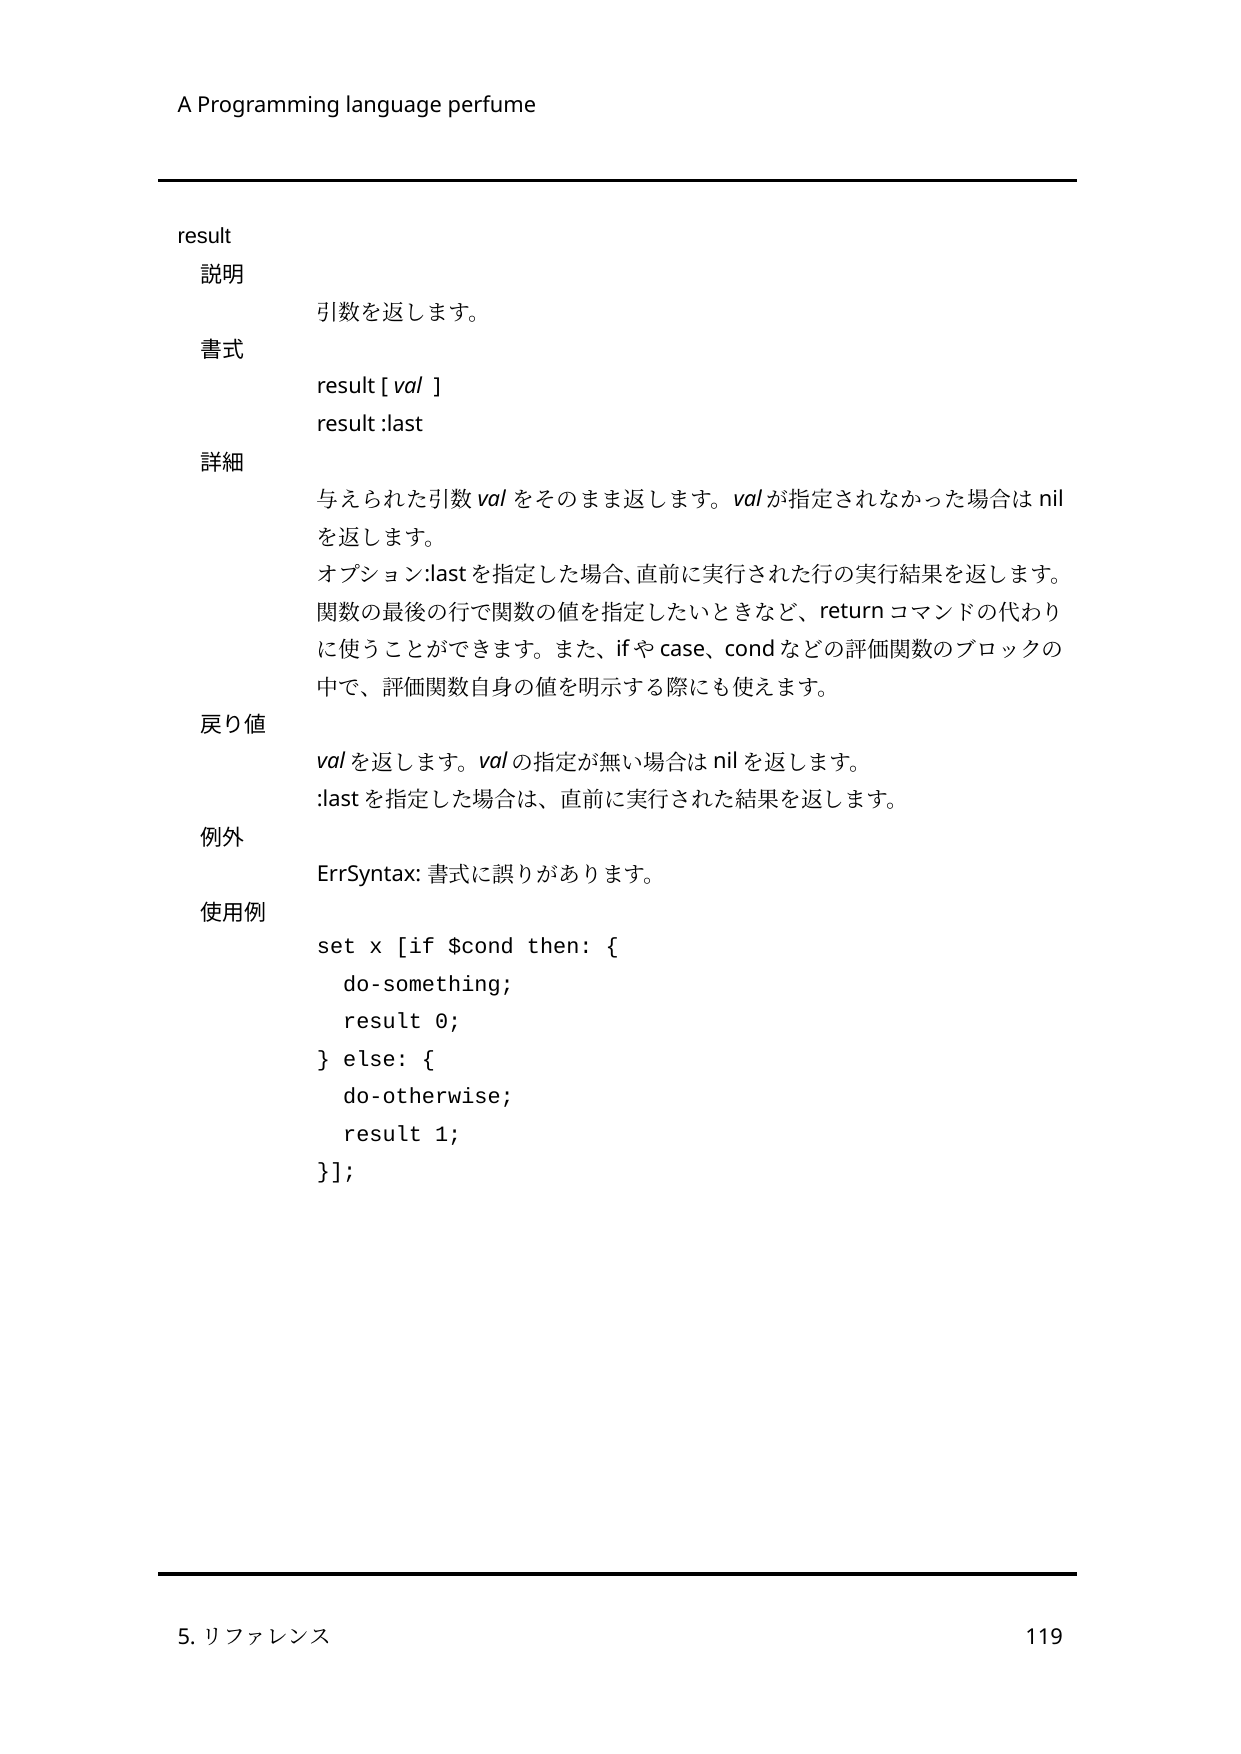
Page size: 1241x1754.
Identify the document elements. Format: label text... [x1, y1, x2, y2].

table_cell 使用例 [200, 892, 317, 1192]
table_cell result [ val ] result :last [317, 329, 1063, 442]
table_cell ErrSyntax: 書式に誤りがあります。 [317, 817, 1063, 892]
table_cell 与えられた引数val をそのまま返します。valが指定されなかった場合はnilを返します。 オプション:lastを指定した場合、直前に実行された行の実行結果を返します。 関数の最後の行で関数の値を指定したいときなど、returnコマンドの代わりに使うことができます。また、ifやcase、condなどの評価関数のブロックの中で、評価関数自身の値を明示する際にも使えます。 [317, 442, 1063, 704]
subtitle result [177, 217, 1063, 254]
table_cell 戻り値 [200, 704, 317, 817]
table_cell valを返します。valの指定が無い場合はnilを返します。 :lastを指定した場合は、直前に実行された結果を返します。 [317, 704, 1063, 817]
table_header 説明 [200, 254, 317, 329]
table_cell set x [if $cond then: { do-something; result 0; } else: { do-otherwise; result 1; }]; [317, 892, 1063, 1192]
table_header 引数を返します。 [317, 254, 1063, 329]
table_cell 例外 [200, 817, 317, 892]
table_cell 詳細 [200, 442, 317, 704]
table_cell 書式 [200, 329, 317, 442]
